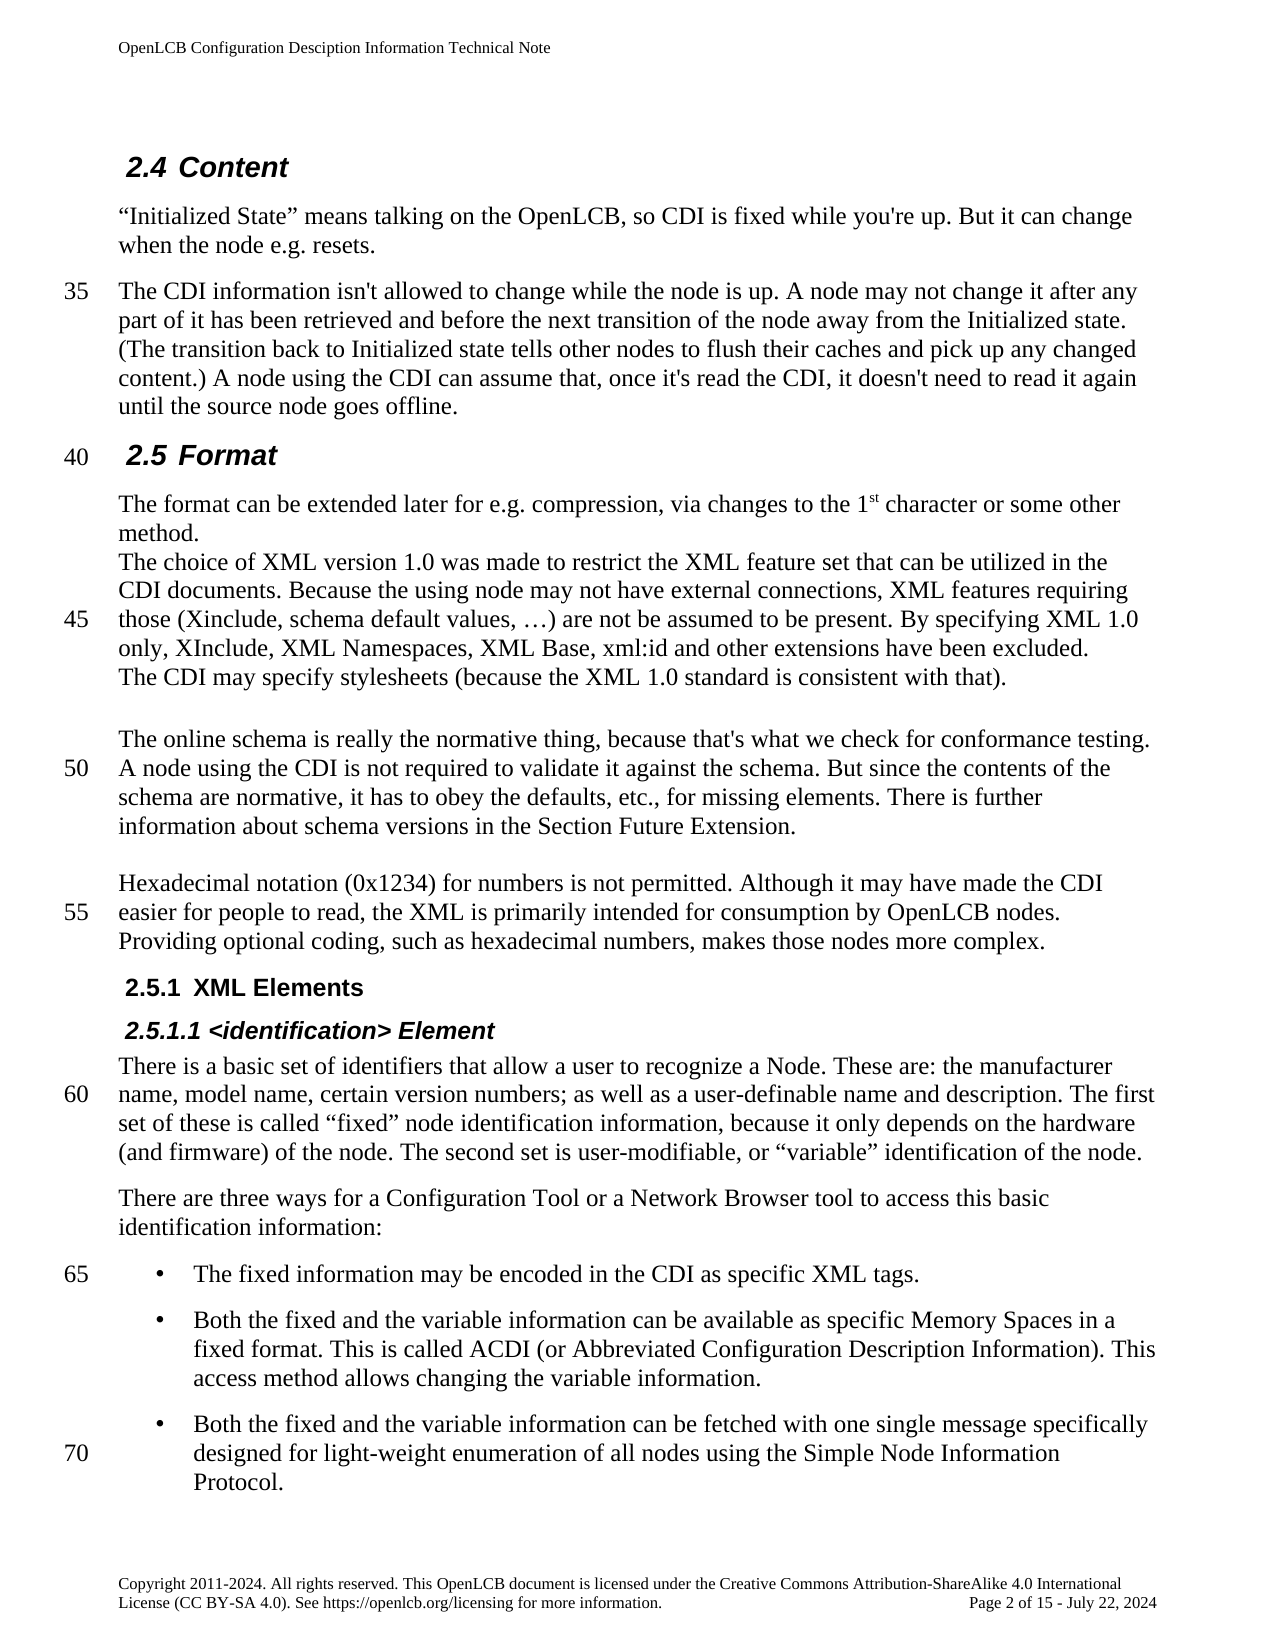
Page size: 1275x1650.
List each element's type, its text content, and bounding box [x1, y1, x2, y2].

list Both the fixed and the variable information can be fetched with one single message specifically designed for light-weight enumeration of all nodes using the Simple Node Information Protocol. [156, 1409, 1157, 1495]
text The format can be extended later for e.g. compression, via changes to the 1st character or some other method. [118, 489, 1157, 547]
subtitle XML Elements [118, 972, 1157, 1001]
subtitle Format [118, 438, 1157, 471]
text There are three ways for a Configuration Tool or a Network Browser tool to access this basic identification information: [118, 1183, 1157, 1241]
text The online schema is really the normative thing, because that's what we check for conformance testing. A node using the CDI is not required to validate it against the schema. But since the contents of the schema are normative, it has to obey the defaults, etc., for missing elements. There is further information about schema versions in the Section Future Extension. [118, 724, 1157, 839]
subtitle Content [118, 150, 1157, 183]
text The choice of XML version 1.0 was made to restrict the XML feature set that can be utilized in the CDI documents. Because the using node may not have external connections, XML features requiring those (Xinclude, schema default values, …) are not be assumed to be present. By specifying XML 1.0 only, XInclude, XML Namespaces, XML Base, xml:id and other extensions have been excluded. [118, 547, 1157, 662]
list Both the fixed and the variable information can be available as specific Memory Spaces in a fixed format. This is called ACDI (or Abbreviated Configuration Description Information). This access method allows changing the variable information. [156, 1305, 1157, 1391]
text “Initialized State” means talking on the OpenLCB, so CDI is fixed while you're up. But it can change when the node e.g. resets. [118, 201, 1157, 259]
subtitle <identification> Element [118, 1016, 1157, 1045]
text The CDI information isn't allowed to change while the node is up. A node may not change it after any part of it has been retrieved and before the next transition of the node away from the Initialized state. (The transition back to Initialized state tells other nodes to flush their caches and pick up any changed content.) A node using the CDI can assume that, once it's read the CDI, it doesn't need to read it again until the source node goes offline. [118, 276, 1157, 420]
text There is a basic set of identifiers that allow a user to recognize a Node. These are: the manufacturer name, model name, certain version numbers; as well as a user-definable name and description. The first set of these is called “fixed” node identification information, because it only depends on the hardware (and firmware) of the node. The second set is user-modifiable, or “variable” identification of the node. [118, 1051, 1157, 1166]
list The fixed information may be encoded in the CDI as specific XML tags. [156, 1259, 1157, 1287]
text The CDI may specify stylesheets (because the XML 1.0 standard is consistent with that). [118, 662, 1157, 690]
text Hexadecimal notation (0x1234) for numbers is not permitted. Although it may have made the CDI easier for people to read, the XML is primarily intended for consumption by OpenLCB nodes. Providing optional coding, such as hexadecimal numbers, makes those nodes more complex. [118, 868, 1157, 954]
